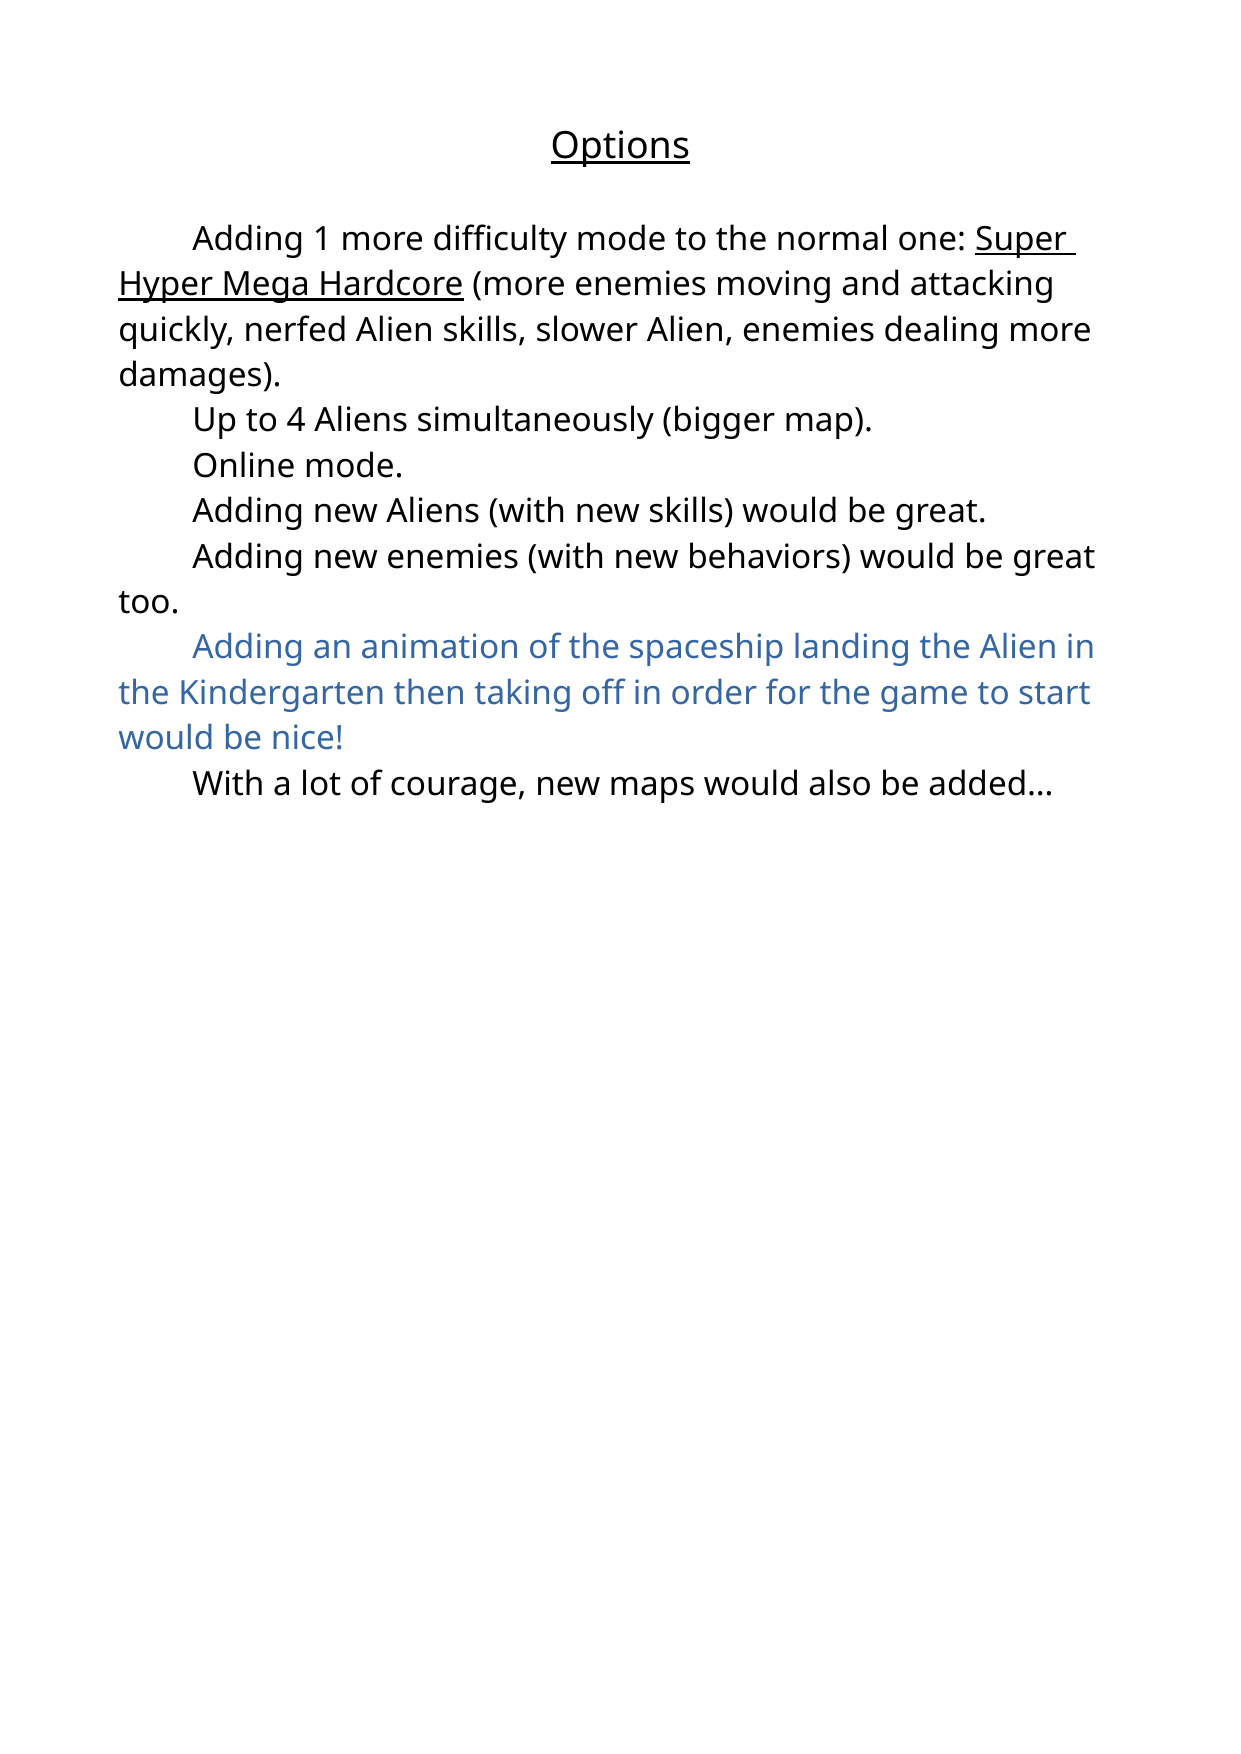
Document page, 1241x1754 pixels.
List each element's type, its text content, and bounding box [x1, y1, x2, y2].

text Adding 1 more difficulty mode to the normal one: Super Hyper Mega Hardcore (more enemies moving and attacking quickly, nerfed Alien skills, slower Alien, enemies dealing more damages). [118, 214, 1122, 396]
text Up to 4 Aliens simultaneously (bigger map). [118, 396, 1122, 442]
text Adding an animation of the spaceship landing the Alien in the Kindergarten then taking off in order for the game to start would be nice! [118, 623, 1122, 759]
text With a lot of courage, new maps would also be added… [118, 759, 1122, 805]
text Online mode. [118, 442, 1122, 487]
text Options [118, 118, 1122, 169]
text Adding new Aliens (with new skills) would be great. [118, 487, 1122, 532]
text Adding new enemies (with new behaviors) would be great too. [118, 532, 1122, 623]
